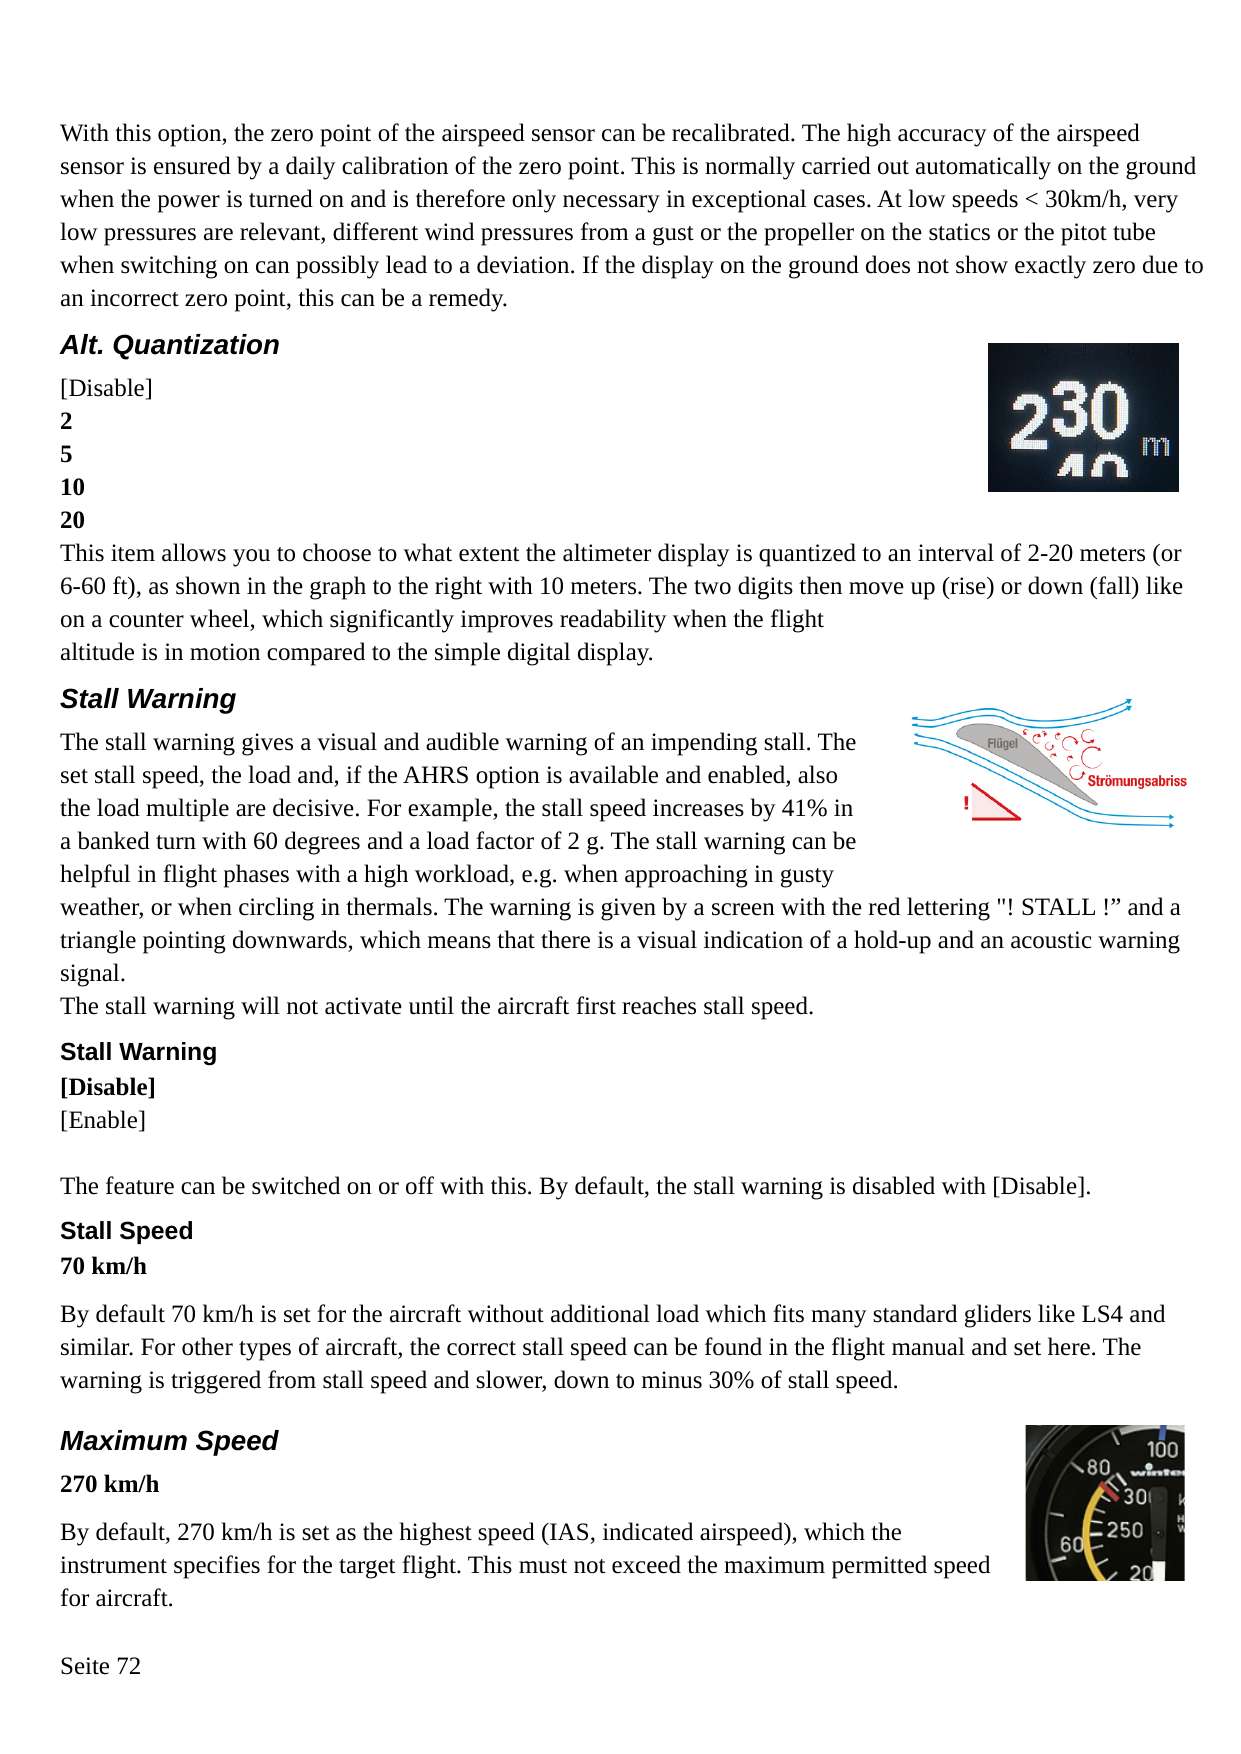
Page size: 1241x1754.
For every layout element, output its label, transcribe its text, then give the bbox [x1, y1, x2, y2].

text 20 [60, 505, 1207, 534]
text With this option, the zero point of the airspeed sensor can be recalibrated. The high accuracy of the airspeed sensor is ensured by a daily calibration of the zero point. This is normally carried out automatically on the ground when the power is turned on and is therefore only necessary in exceptional cases. At low speeds < 30km/h, very low pressures are relevant, different wind pressures from a gust or the propeller on the statics or the pitot tube when switching on can possibly lead to a deviation. If the display on the ground does not show exactly zero due to an incorrect zero point, this can be a remedy. [60, 118, 1207, 312]
text The stall warning gives a visual and audible warning of an impending stall. The set stall speed, the load and, if the AHRS option is available and enabled, also the load multiple are decisive. For example, the stall speed increases by 41% in a banked turn with 60 degrees and a load factor of 2 g. The stall warning can be helpful in flight phases with a high workload, e.g. when approaching in gusty weather, or when circling in thermals. The warning is given by a screen with the red lettering "! STALL !” and a triangle pointing downwards, which means that there is a visual indication of a hold-up and an acoustic warning signal. The stall warning will not activate until the aircraft first reaches stall speed. [60, 727, 1207, 1020]
text [1185, 1469, 1207, 1498]
text 10 [60, 472, 1207, 501]
text [1179, 406, 1207, 435]
picture [902, 668, 1202, 846]
subtitle Stall Warning [60, 683, 902, 715]
text 70 km/h [60, 1251, 1207, 1280]
subtitle Stall Warning [60, 1037, 1207, 1065]
text [Enable] [60, 1105, 1207, 1133]
subtitle Alt. Quantization [60, 329, 1207, 361]
subtitle Maximum Speed [60, 1425, 1025, 1457]
text 270 km/h [60, 1469, 1025, 1498]
text [Disable] [60, 373, 988, 402]
picture [1025, 1425, 1185, 1581]
text [1179, 439, 1207, 468]
text By default, 270 km/h is set as the highest speed (IAS, indicated airspeed), which the instrument specifies for the target flight. This must not exceed the maximum permitted speed for aircraft. [60, 1517, 1207, 1612]
text 5 [60, 439, 988, 468]
picture [988, 343, 1179, 492]
text [Disable] [60, 1072, 1207, 1100]
text The feature can be switched on or off with this. By default, the stall warning is disabled with [Disable]. [60, 1171, 1207, 1199]
text 2 [60, 406, 988, 435]
text By default 70 km/h is set for the aircraft without additional load which fits many standard gliders like LS4 and similar. For other types of aircraft, the correct stall speed can be found in the flight manual and set here. The warning is triggered from stall speed and slower, down to minus 30% of stall speed. [60, 1299, 1207, 1393]
subtitle [1185, 1425, 1207, 1457]
text This item allows you to choose to what extent the altimeter display is quantized to an interval of 2-20 meters (or 6-60 ft), as shown in the graph to the right with 10 meters. The two digits then move up (rise) or down (fall) like on a counter wheel, which significantly improves readability when the flight altitude is in motion compared to the simple digital display. [60, 538, 1207, 666]
text [1179, 373, 1207, 402]
subtitle Stall Speed [60, 1216, 1207, 1245]
